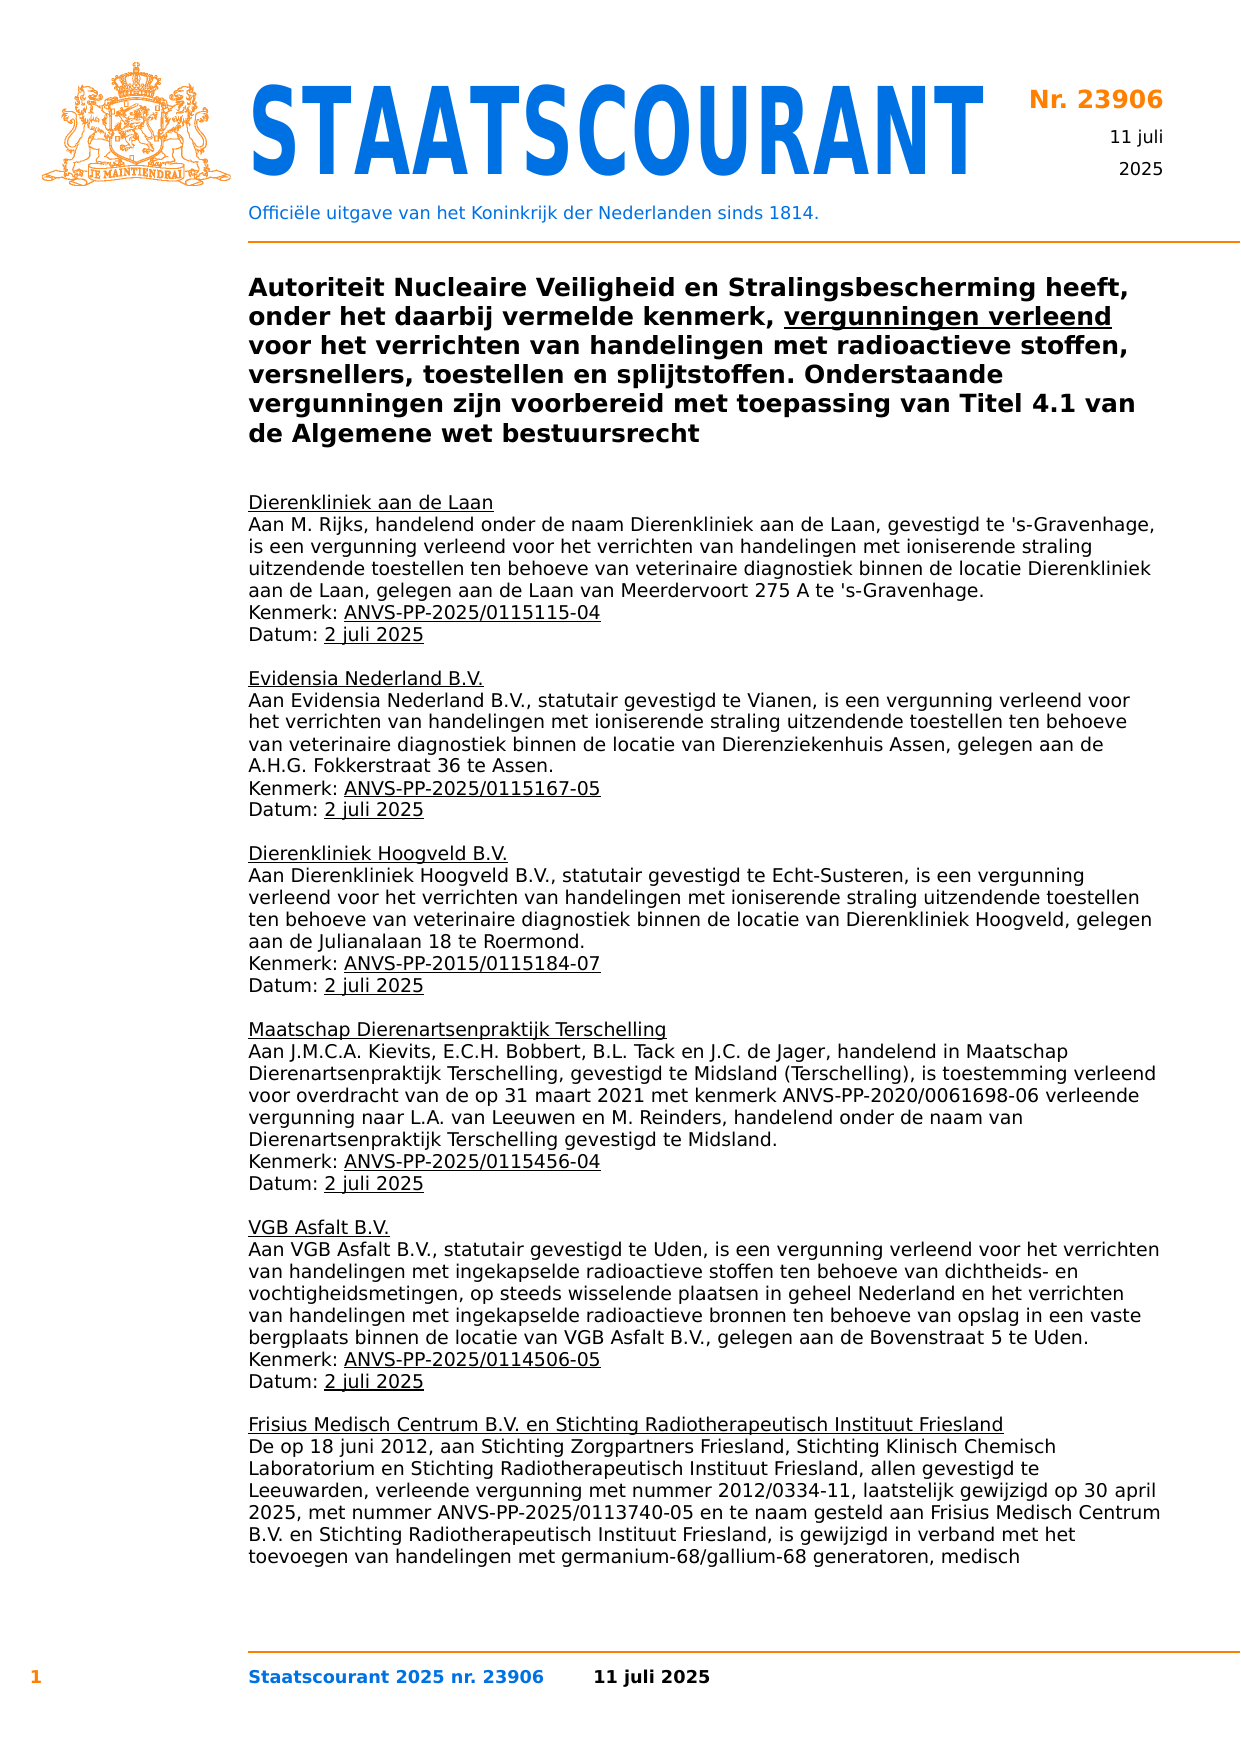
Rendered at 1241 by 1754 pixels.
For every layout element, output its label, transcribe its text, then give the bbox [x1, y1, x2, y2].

text Datum: 2 juli 2025 [248, 1371, 1163, 1392]
text Aan J.M.C.A. Kievits, E.C.H. Bobbert, B.L. Tack en J.C. de Jager, handelend in Maatschap Dierenartsenpraktijk Terschelling, gevestigd te Midsland (Terschelling), is toestemming verleend voor overdracht van de op 31 maart 2021 met kenmerk ANVS-PP-2020/0061698-06 verleende vergunning naar L.A. van Leeuwen en M. Reinders, handelend onder de naam van Dierenartsenpraktijk Terschelling gevestigd te Midsland. [248, 1041, 1163, 1151]
text Kenmerk: ANVS-PP-2015/0115184-07 [248, 953, 1163, 975]
text Kenmerk: ANVS-PP-2025/0115115-04 [248, 602, 1163, 624]
text Frisius Medisch Centrum B.V. en Stichting Radiotherapeutisch Instituut Friesland [248, 1414, 1163, 1436]
text Dierenkliniek Hoogveld B.V. [248, 843, 1163, 865]
table_cell Officiële uitgave van het Koninkrijk der Nederlanden sinds 1814. [248, 203, 1240, 241]
table_cell 2025 [998, 153, 1240, 203]
text Maatschap Dierenartsenpraktijk Terschelling [248, 1019, 1163, 1041]
text Aan VGB Asfalt B.V., statutair gevestigd te Uden, is een vergunning verleend voor het verrichten van handelingen met ingekapselde radioactieve stoffen ten behoeve van dichtheids- en vochtigheidsmetingen, op steeds wisselende plaatsen in geheel Nederland en het verrichten van handelingen met ingekapselde radioactieve bronnen ten behoeve van opslag in een vaste bergplaats binnen de locatie van VGB Asfalt B.V., gelegen aan de Bovenstraat 5 te Uden. [248, 1239, 1163, 1348]
text Aan M. Rijks, handelend onder de naam Dierenkliniek aan de Laan, gevestigd te 's-Gravenhage, is een vergunning verleend voor het verrichten van handelingen met ioniserende straling uitzendende toestellen ten behoeve van veterinaire diagnostiek binnen de locatie Dierenkliniek aan de Laan, gelegen aan de Laan van Meerdervoort 275 A te 's-Gravenhage. [248, 514, 1163, 602]
text Aan Evidensia Nederland B.V., statutair gevestigd te Vianen, is een vergunning verleend voor het verrichten van handelingen met ioniserende straling uitzendende toestellen ten behoeve van veterinaire diagnostiek binnen de locatie van Dierenziekenhuis Assen, gelegen aan de A.H.G. Fokkerstraat 36 te Assen. [248, 689, 1163, 777]
text Datum: 2 juli 2025 [248, 799, 1163, 821]
text Aan Dierenkliniek Hoogveld B.V., statutair gevestigd te Echt-Susteren, is een vergunning verleend voor het verrichten van handelingen met ioniserende straling uitzendende toestellen ten behoeve van veterinaire diagnostiek binnen de locatie van Dierenkliniek Hoogveld, gelegen aan de Julianalaan 18 te Roermond. [248, 865, 1163, 953]
table_header STAATSCOURANT [248, 62, 998, 203]
picture [41, 62, 231, 186]
text Kenmerk: ANVS-PP-2025/0114506-05 [248, 1348, 1163, 1371]
text Datum: 2 juli 2025 [248, 1173, 1163, 1195]
text Datum: 2 juli 2025 [248, 975, 1163, 997]
table_header [25, 62, 248, 241]
text Dierenkliniek aan de Laan [248, 492, 1163, 514]
table_header Nr. 23906 [998, 62, 1240, 121]
text Kenmerk: ANVS-PP-2025/0115167-05 [248, 777, 1163, 799]
text Kenmerk: ANVS-PP-2025/0115456-04 [248, 1151, 1163, 1173]
text Datum: 2 juli 2025 [248, 624, 1163, 646]
text Evidensia Nederland B.V. [248, 667, 1163, 689]
text De op 18 juni 2012, aan Stichting Zorgpartners Friesland, Stichting Klinisch Chemisch Laboratorium en Stichting Radiotherapeutisch Instituut Friesland, allen gevestigd te Leeuwarden, verleende vergunning met nummer 2012/0334-11, laatstelijk gewijzigd op 30 april 2025, met nummer ANVS-PP-2025/0113740-05 en te naam gesteld aan Frisius Medisch Centrum B.V. en Stichting Radiotherapeutisch Instituut Friesland, is gewijzigd in verband met het toevoegen van handelingen met germanium-68/gallium-68 generatoren, medisch [248, 1436, 1163, 1568]
table_cell 11 juli [998, 121, 1240, 153]
subtitle Autoriteit Nucleaire Veiligheid en Stralingsbescherming heeft, onder het daarbij vermelde kenmerk, vergunningen verleend voor het verrichten van handelingen met radioactieve stoffen, versnellers, toestellen en splijtstoffen. Onderstaande vergunningen zijn voorbereid met toepassing van Titel 4.1 van de Algemene wet bestuursrecht [248, 273, 1163, 448]
text VGB Asfalt B.V. [248, 1217, 1163, 1239]
